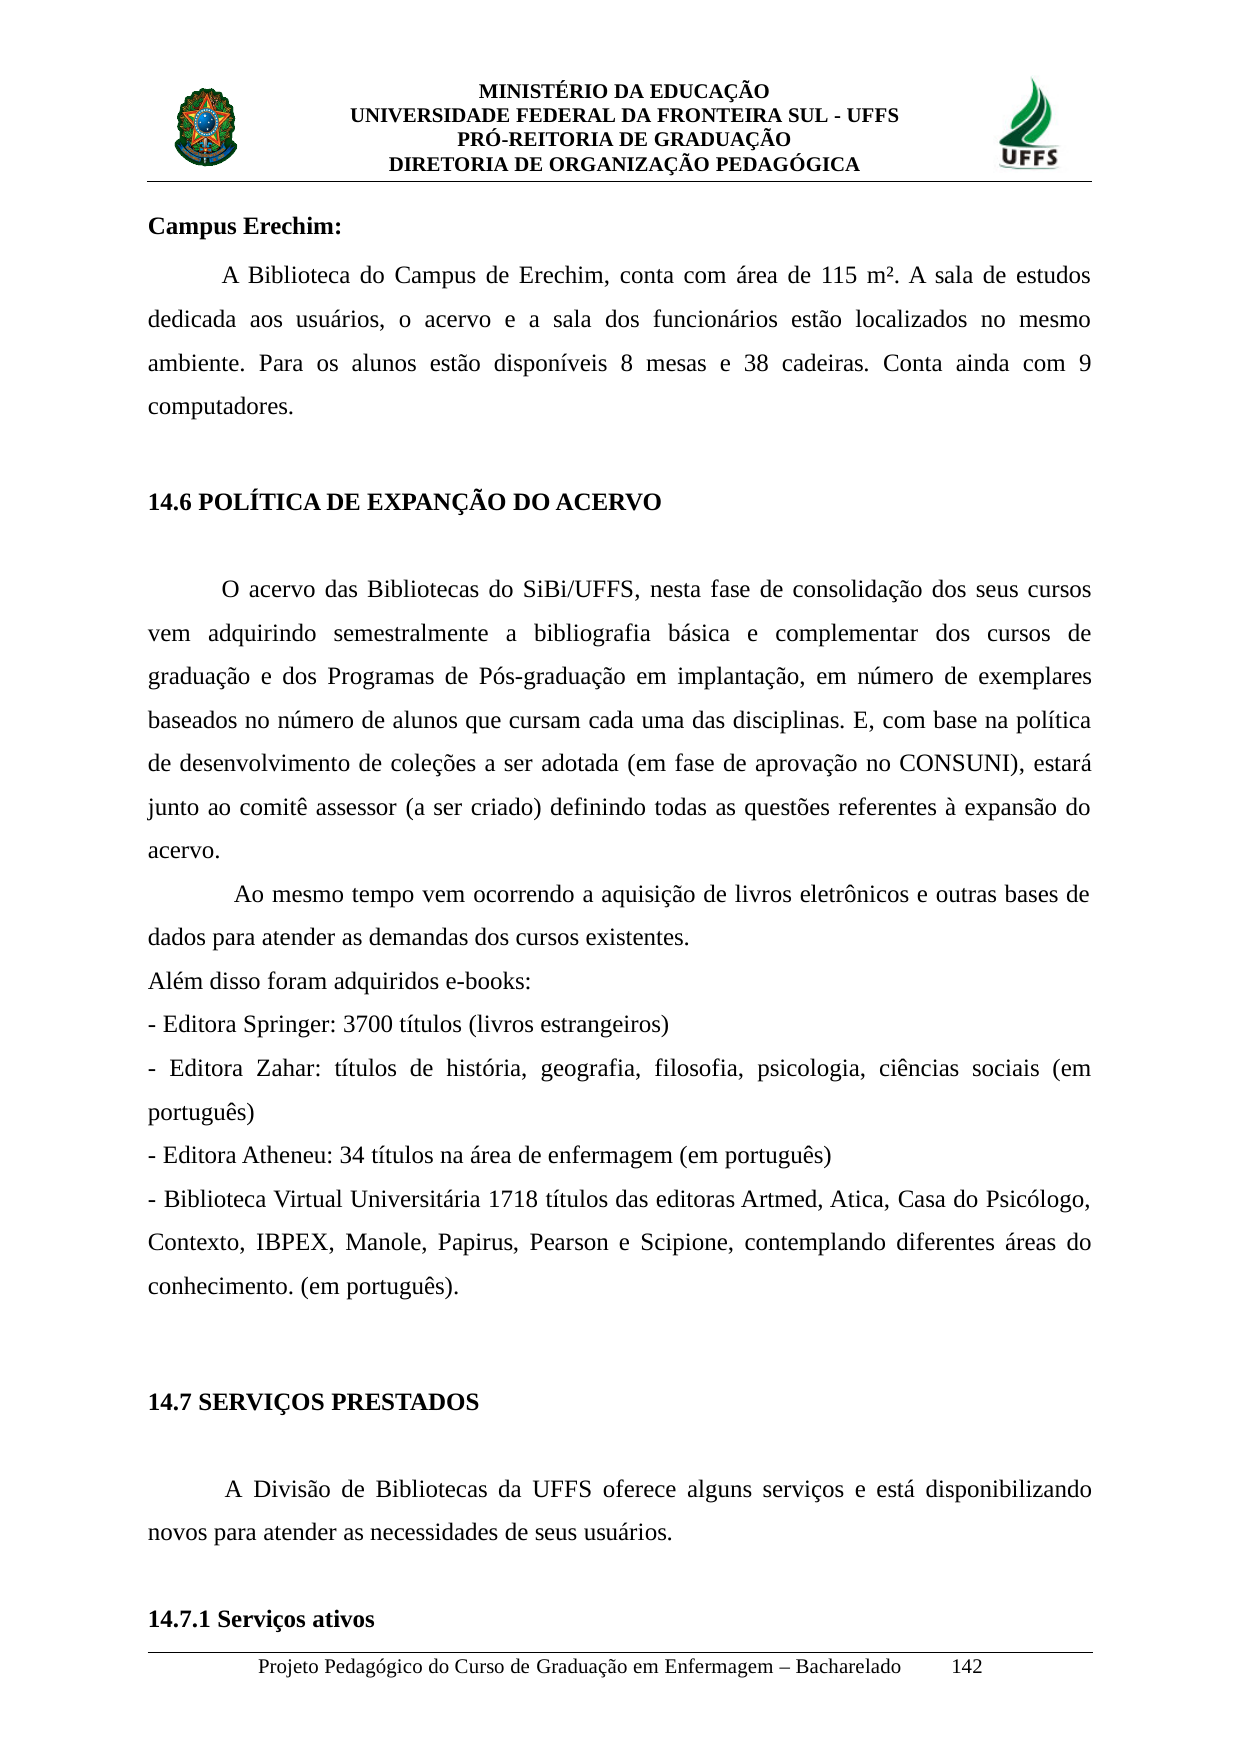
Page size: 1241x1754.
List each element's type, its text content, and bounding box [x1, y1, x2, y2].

text O acervo das Bibliotecas do SiBi/UFFS, nesta fase de consolidação dos seus cursos vem adquirindo semestralmente a bibliografia básica e complementar dos cursos de graduação e dos Programas de Pós-graduação em implantação, em número de exemplares baseados no número de alunos que cursam cada uma das disciplinas. E, com base na política de desenvolvimento de coleções a ser adotada (em fase de aprovação no CONSUNI), estará junto ao comitê assessor (a ser criado) definindo todas as questões referentes à expansão do acervo. [148, 574, 1093, 864]
text 14.7 SERVIÇOS PRESTADOS [148, 1387, 1093, 1416]
text - Editora Springer: 3700 títulos (livros estrangeiros) [148, 1009, 1093, 1038]
text 14.6 POLÍTICA DE EXPANÇÃO DO ACERVO [148, 487, 1093, 516]
text Além disso foram adquiridos e-books: [148, 966, 1093, 995]
text 14.7.1 Serviços ativos [148, 1604, 1093, 1633]
text - Editora Atheneu: 34 títulos na área de enfermagem (em português) [148, 1140, 1093, 1169]
picture [173, 87, 238, 168]
text - Biblioteca Virtual Universitária 1718 títulos das editoras Artmed, Atica, Casa do Psicólogo, Contexto, IBPEX, Manole, Papirus, Pearson e Scipione, contemplando diferentes áreas do conhecimento. (em português). [148, 1183, 1093, 1299]
text A Divisão de Bibliotecas da UFFS oferece alguns serviços e está disponibilizando novos para atender as necessidades de seus usuários. [148, 1474, 1093, 1546]
picture [984, 75, 1075, 173]
text A Biblioteca do Campus de Erechim, conta com área de 115 m². A sala de estudos dedicada aos usuários, o acervo e a sala dos funcionários estão localizados no mesmo ambiente. Para os alunos estão disponíveis 8 mesas e 38 cadeiras. Conta ainda com 9 computadores. [148, 260, 1093, 420]
text - Editora Zahar: títulos de história, geografia, filosofia, psicologia, ciências sociais (em português) [148, 1053, 1093, 1125]
text Ao mesmo tempo vem ocorrendo a aquisição de livros eletrônicos e outras bases de dados para atender as demandas dos cursos existentes. [148, 879, 1093, 951]
text Campus Erechim: [148, 211, 1093, 240]
